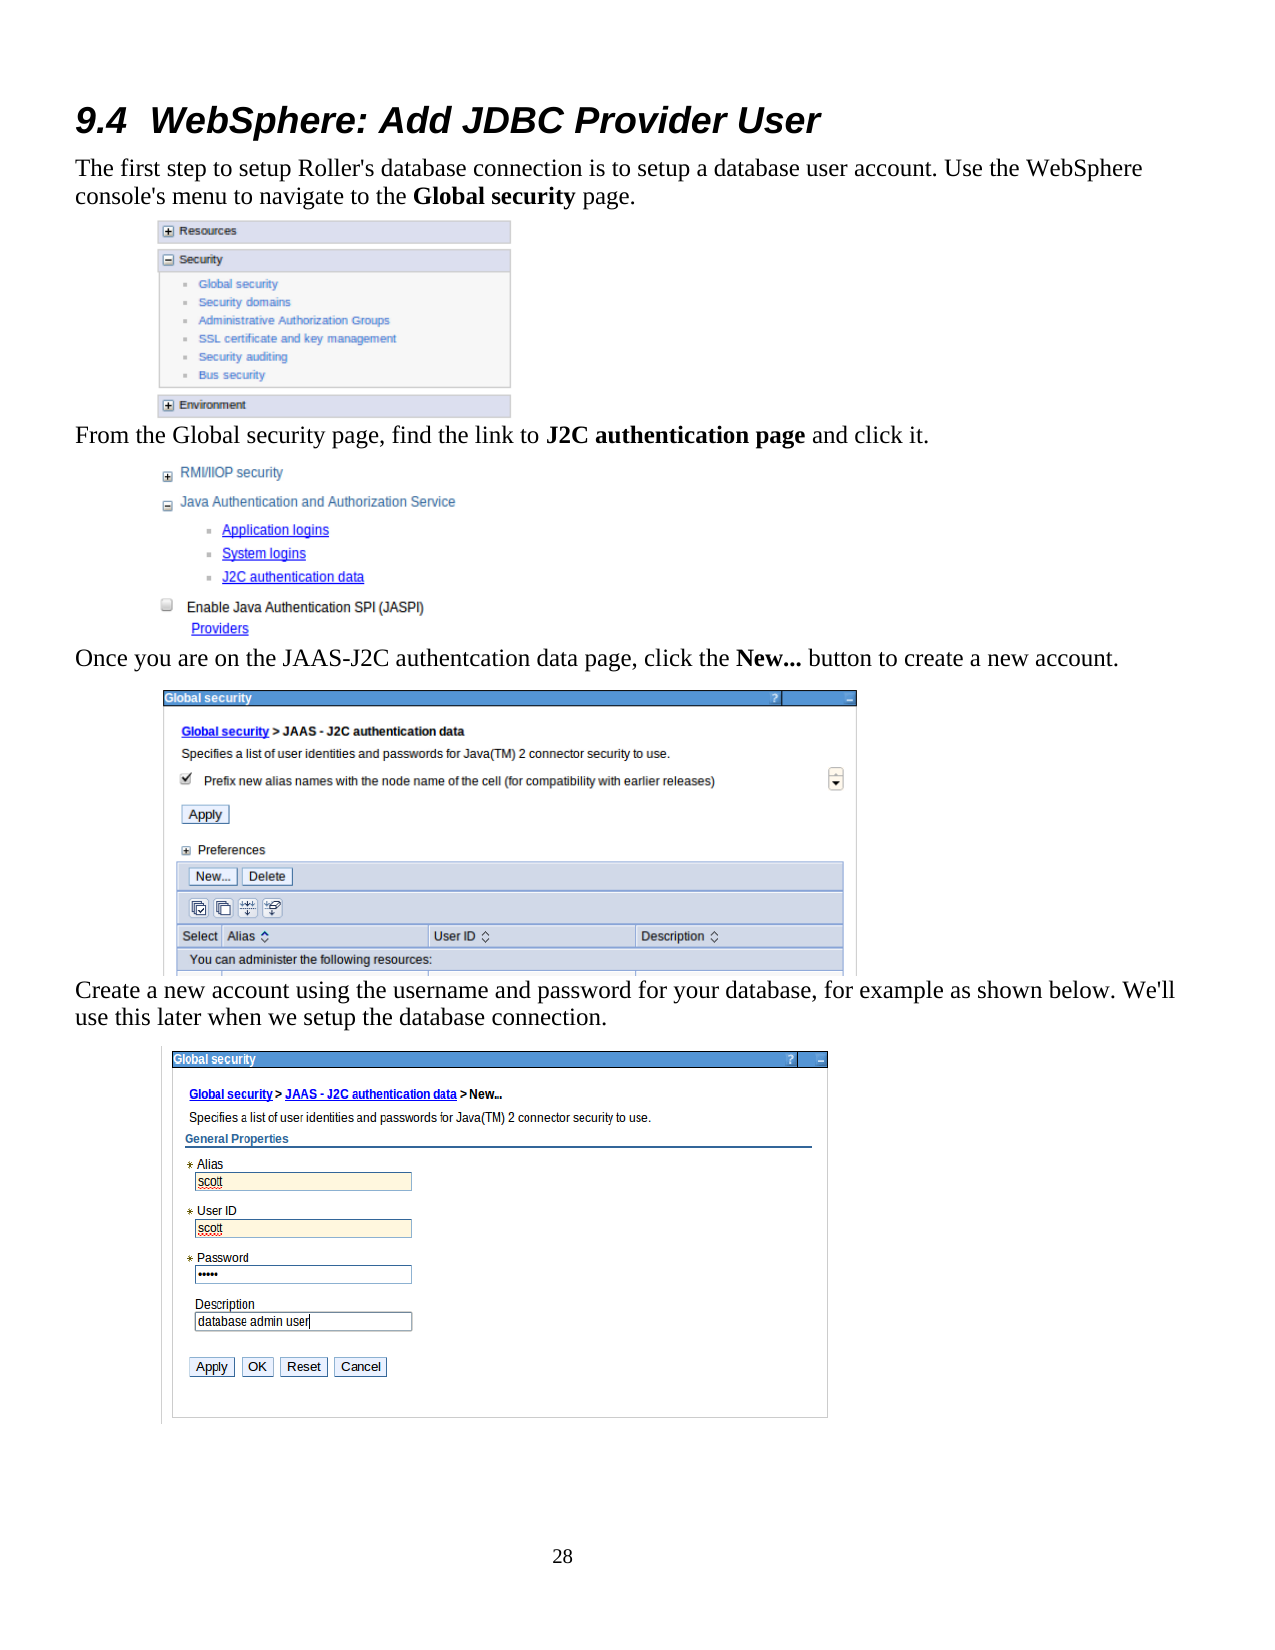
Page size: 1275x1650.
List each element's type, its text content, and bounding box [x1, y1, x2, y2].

text Once you are on the JAAS-J2C authentcation data page, click the New... button to create a new account. [75, 644, 1200, 671]
picture [161, 1046, 835, 1424]
picture [157, 686, 861, 976]
text The first step to setup Roller's database connection is to setup a database user account. Use the WebSphere console's menu to navigate to the Global security page. [75, 154, 1200, 210]
text From the Global security page, find the link to J2C authentication page and click it. [75, 422, 1200, 449]
picture [155, 461, 480, 644]
text Create a new account using the username and password for your database, for example as shown below. We'll use this later when we setup the database connection. [75, 976, 1200, 1031]
subtitle WebSphere: Add JDBC Provider User [75, 100, 1200, 142]
picture [155, 218, 515, 422]
